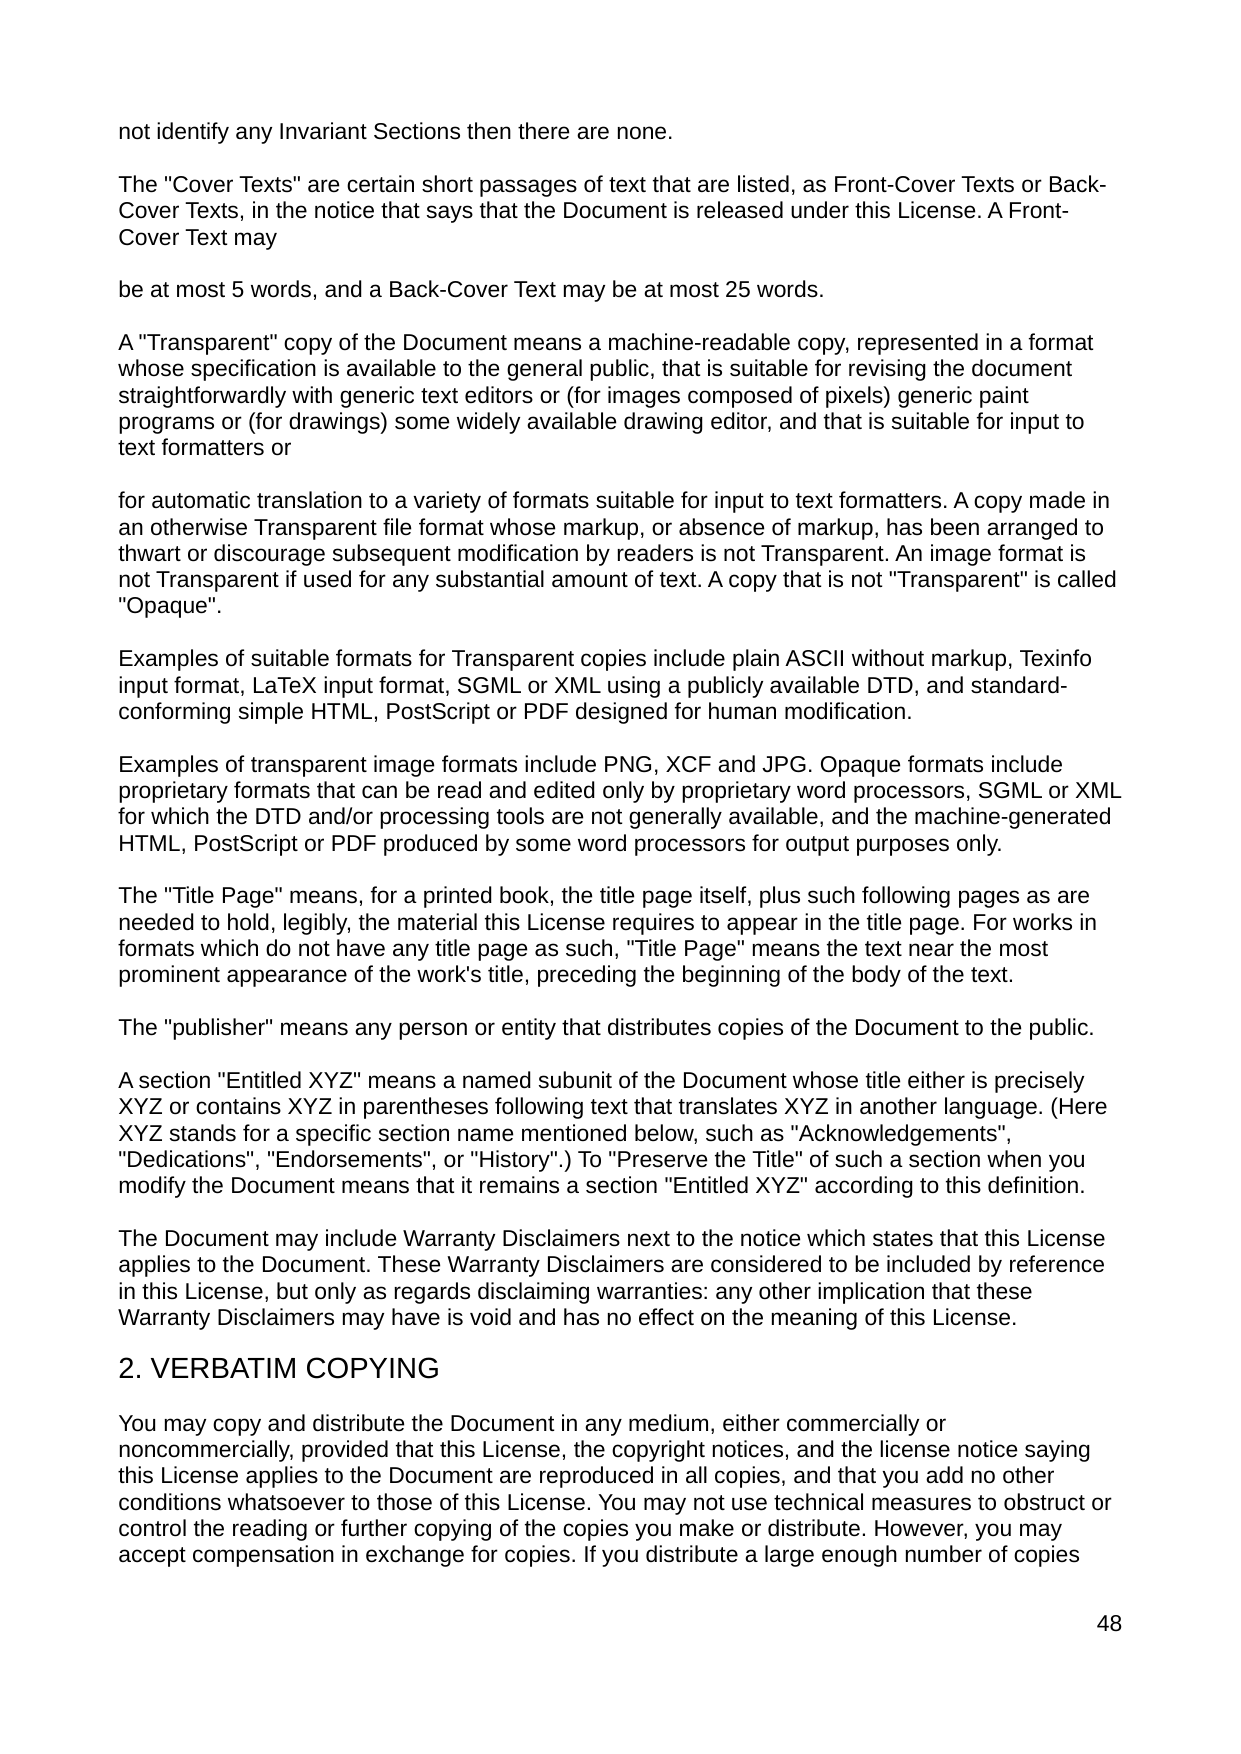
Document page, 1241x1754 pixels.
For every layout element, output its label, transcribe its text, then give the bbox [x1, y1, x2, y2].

text The "publisher" means any person or entity that distributes copies of the Document to the public. [118, 999, 1122, 1041]
text The "Title Page" means, for a printed book, the title page itself, plus such following pages as are needed to hold, legibly, the material this License requires to appear in the title page. For works in formats which do not have any title page as such, "Title Page" means the text near the most prominent appearance of the work's title, preceding the beginning of the body of the text. [118, 868, 1122, 988]
text The "Cover Texts" are certain short passages of text that are listed, as Front-Cover Texts or Back-Cover Texts, in the notice that says that the Document is released under this License. A Front-Cover Text may [118, 156, 1122, 250]
text A section "Entitled XYZ" means a named subunit of the Document whose title either is precisely XYZ or contains XYZ in parentheses following text that translates XYZ in another language. (Here XYZ stands for a specific section name mentioned below, such as "Acknowledgements", "Dedications", "Endorsements", or "History".) To "Preserve the Title" of such a section when you modify the Document means that it remains a section "Entitled XYZ" according to this definition. [118, 1052, 1122, 1199]
text A "Transparent" copy of the Document means a machine-readable copy, represented in a format whose specification is available to the general public, that is suitable for revising the document straightforwardly with generic text editors or (for images composed of pixels) generic paint programs or (for drawings) some widely available drawing editor, and that is suitable for input to text formatters or [118, 314, 1122, 461]
text Examples of transparent image formats include PNG, XCF and JPG. Opaque formats include proprietary formats that can be read and edited only by proprietary word processors, SGML or XML for which the DTD and/or processing tools are not generally available, and the machine-generated HTML, PostScript or PDF produced by some word processors for output purposes only. [118, 736, 1122, 856]
text The Document may include Warranty Disclaimers next to the notice which states that this License applies to the Document. These Warranty Disclaimers are considered to be included by reference in this License, but only as regards disclaiming warranties: any other implication that these Warranty Disclaimers may have is void and has no effect on the meaning of this License. [118, 1210, 1122, 1330]
text 2. VERBATIM COPYING [118, 1342, 1122, 1384]
text not identify any Invariant Sections then there are none. [118, 118, 1122, 144]
text for automatic translation to a variety of formats suitable for input to text formatters. A copy made in an otherwise Transparent file format whose markup, or absence of markup, has been arranged to thwart or discourage subsequent modification by readers is not Transparent. An image format is not Transparent if used for any substantial amount of text. A copy that is not "Transparent" is called "Opaque". [118, 472, 1122, 619]
text You may copy and distribute the Document in any medium, either commercially or noncommercially, provided that this License, the copyright notices, and the license notice saying this License applies to the Document are reproduced in all copies, and that you add no other conditions whatsoever to those of this License. You may not use technical measures to obstruct or control the reading or further copying of the copies you make or distribute. However, you may accept compensation in exchange for copies. If you distribute a large enough number of copies [118, 1396, 1122, 1568]
text Examples of suitable formats for Transparent copies include plain ASCII without markup, Texinfo input format, LaTeX input format, SGML or XML using a publicly available DTD, and standard-conforming simple HTML, PostScript or PDF designed for human modification. [118, 631, 1122, 724]
text be at most 5 words, and a Back-Cover Text may be at most 25 words. [118, 262, 1122, 303]
